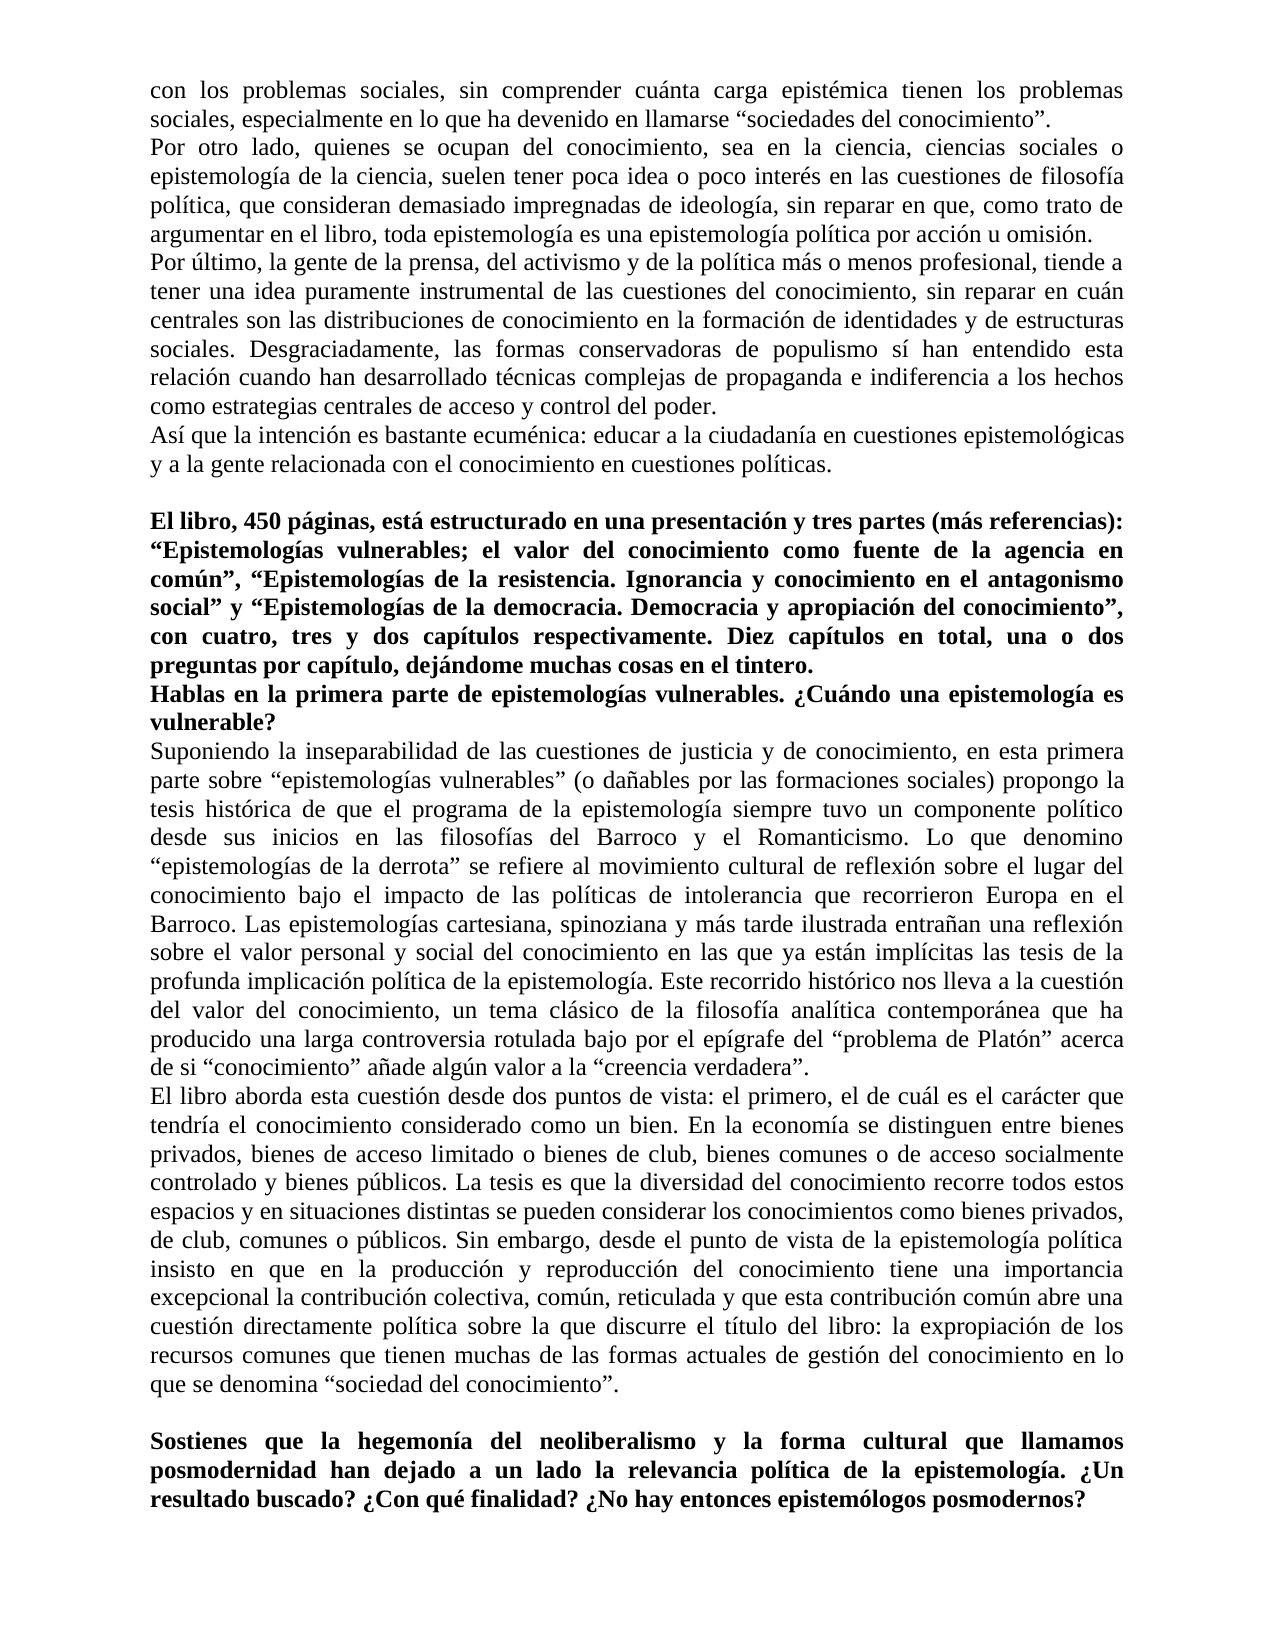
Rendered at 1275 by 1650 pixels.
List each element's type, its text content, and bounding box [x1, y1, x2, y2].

text Hablas en la primera parte de epistemologías vulnerables. ¿Cuándo una epistemología es vulnerable? [150, 679, 1125, 736]
text Así que la intención es bastante ecuménica: educar a la ciudadanía en cuestiones epistemológicas y a la gente relacionada con el conocimiento en cuestiones políticas. [150, 420, 1125, 477]
text Sostienes que la hegemonía del neoliberalismo y la forma cultural que llamamos posmodernidad han dejado a un lado la relevancia política de la epistemología. ¿Un resultado buscado? ¿Con qué finalidad? ¿No hay entonces epistemólogos posmodernos? [150, 1426, 1125, 1512]
text Por otro lado, quienes se ocupan del conocimiento, sea en la ciencia, ciencias sociales o epistemología de la ciencia, suelen tener poca idea o poco interés en las cuestiones de filosofía política, que consideran demasiado impregnadas de ideología, sin reparar en que, como trato de argumentar en el libro, toda epistemología es una epistemología política por acción u omisión. [150, 132, 1125, 247]
text con los problemas sociales, sin comprender cuánta carga epistémica tienen los problemas sociales, especialmente en lo que ha devenido en llamarse “sociedades del conocimiento”. [150, 75, 1125, 132]
text Suponiendo la inseparabilidad de las cuestiones de justicia y de conocimiento, en esta primera parte sobre “epistemologías vulnerables” (o dañables por las formaciones sociales) propongo la tesis histórica de que el programa de la epistemología siempre tuvo un componente político desde sus inicios en las filosofías del Barroco y el Romanticismo. Lo que denomino “epistemologías de la derrota” se refiere al movimiento cultural de reflexión sobre el lugar del conocimiento bajo el impacto de las políticas de intolerancia que recorrieron Europa en el Barroco. Las epistemologías cartesiana, spinoziana y más tarde ilustrada entrañan una reflexión sobre el valor personal y social del conocimiento en las que ya están implícitas las tesis de la profunda implicación política de la epistemología. Este recorrido histórico nos lleva a la cuestión del valor del conocimiento, un tema clásico de la filosofía analítica contemporánea que ha producido una larga controversia rotulada bajo por el epígrafe del “problema de Platón” acerca de si “conocimiento” añade algún valor a la “creencia verdadera”. [150, 736, 1125, 1081]
text El libro, 450 páginas, está estructurado en una presentación y tres partes (más referencias): “Epistemologías vulnerables; el valor del conocimiento como fuente de la agencia en común”, “Epistemologías de la resistencia. Ignorancia y conocimiento en el antagonismo social” y “Epistemologías de la democracia. Democracia y apropiación del conocimiento”, con cuatro, tres y dos capítulos respectivamente. Diez capítulos en total, una o dos preguntas por capítulo, dejándome muchas cosas en el tintero. [150, 506, 1125, 679]
text Por último, la gente de la prensa, del activismo y de la política más o menos profesional, tiende a tener una idea puramente instrumental de las cuestiones del conocimiento, sin reparar en cuán centrales son las distribuciones de conocimiento en la formación de identidades y de estructuras sociales. Desgraciadamente, las formas conservadoras de populismo sí han entendido esta relación cuando han desarrollado técnicas complejas de propaganda e indiferencia a los hechos como estrategias centrales de acceso y control del poder. [150, 247, 1125, 420]
text El libro aborda esta cuestión desde dos puntos de vista: el primero, el de cuál es el carácter que tendría el conocimiento considerado como un bien. En la economía se distinguen entre bienes privados, bienes de acceso limitado o bienes de club, bienes comunes o de acceso socialmente controlado y bienes públicos. La tesis es que la diversidad del conocimiento recorre todos estos espacios y en situaciones distintas se pueden considerar los conocimientos como bienes privados, de club, comunes o públicos. Sin embargo, desde el punto de vista de la epistemología política insisto en que en la producción y reproducción del conocimiento tiene una importancia excepcional la contribución colectiva, común, reticulada y que esta contribución común abre una cuestión directamente política sobre la que discurre el título del libro: la expropiación de los recursos comunes que tienen muchas de las formas actuales de gestión del conocimiento en lo que se denomina “sociedad del conocimiento”. [150, 1081, 1125, 1397]
